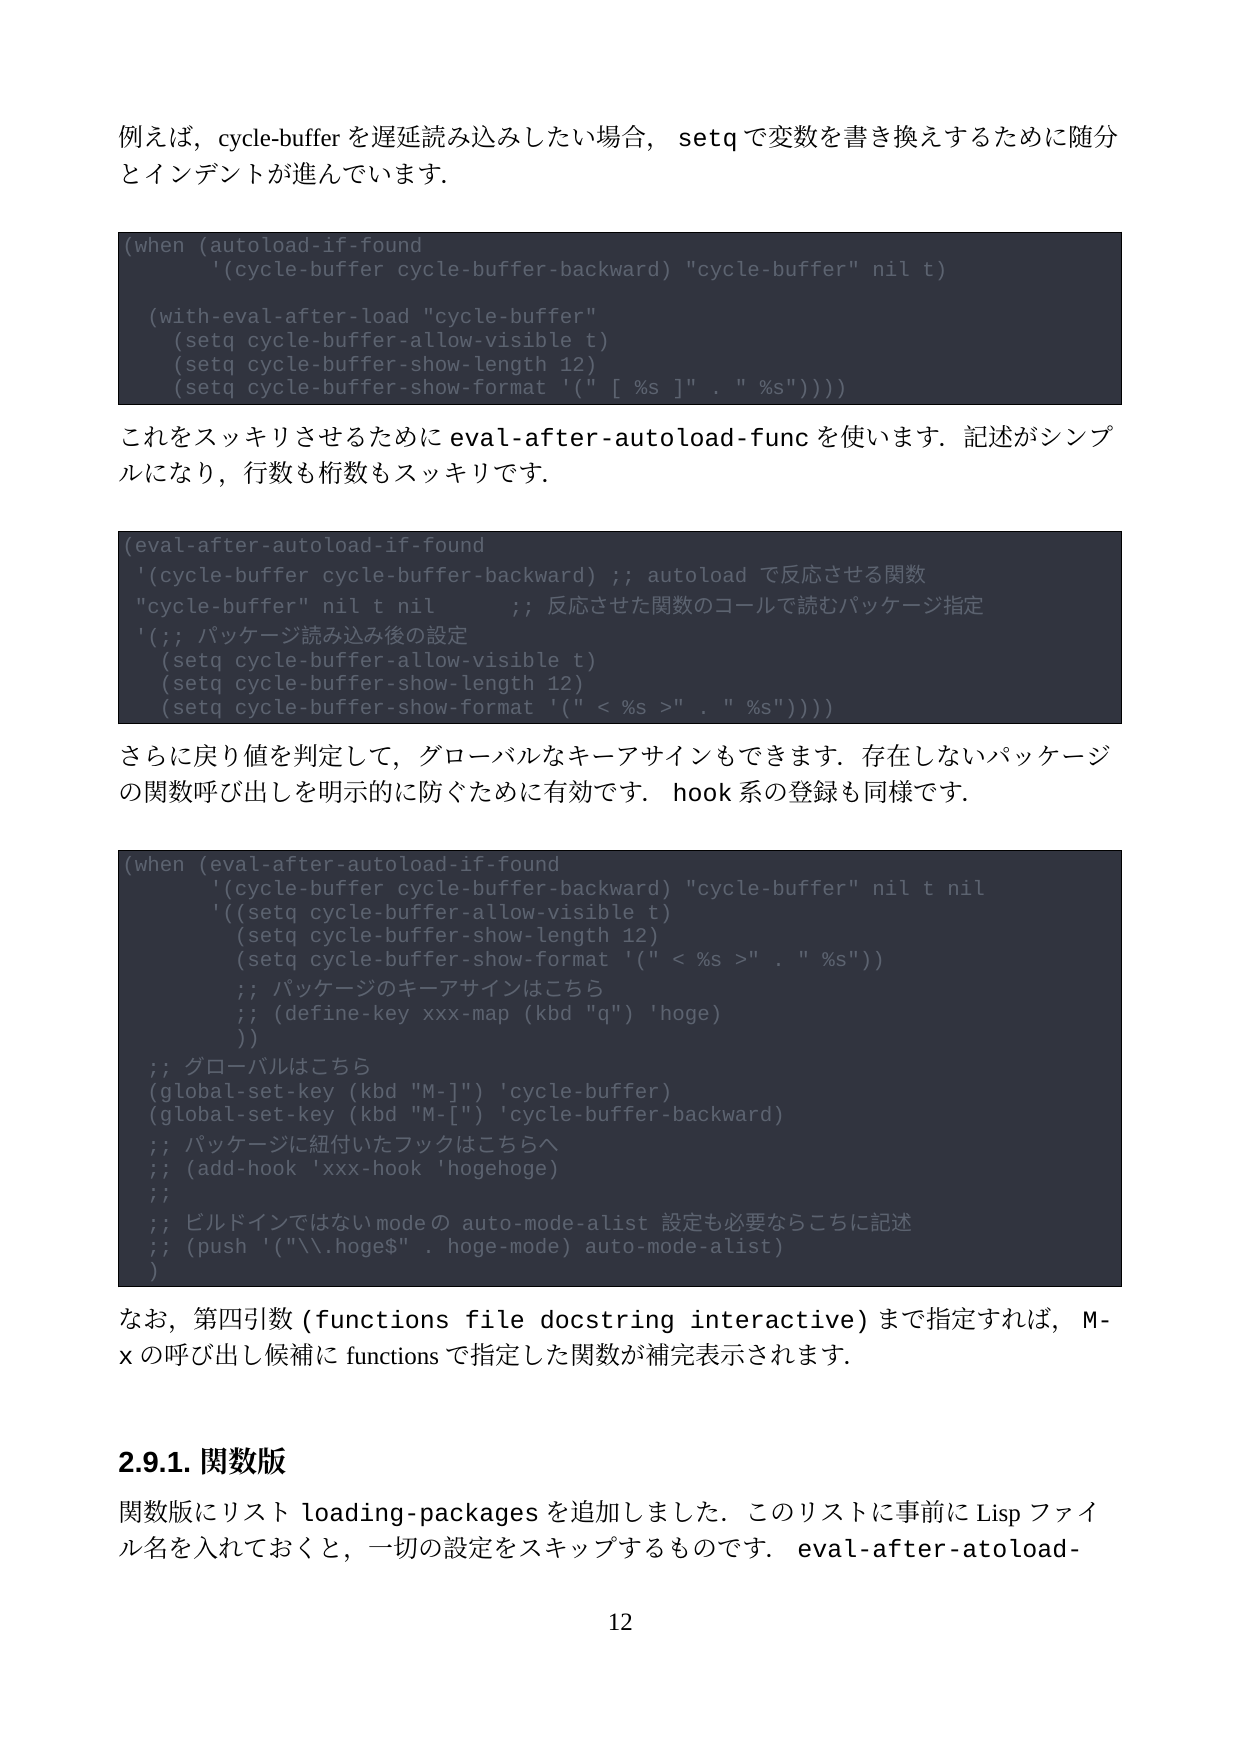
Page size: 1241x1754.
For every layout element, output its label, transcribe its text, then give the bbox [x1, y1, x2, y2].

text 関数版にリスト loading-packages を追加しました．このリストに事前に Lisp ファイル名を入れておくと，一切の設定をスキップするものです． eval-after-atoload- [118, 1493, 1122, 1565]
text (setq cycle-buffer-show-length 12) [119, 350, 1121, 373]
text '(cycle-buffer cycle-buffer-backward) ;; autoload で反応させる関数 [119, 554, 1121, 585]
text (global-set-key (kbd "M-]") 'cycle-buffer) [119, 1077, 1121, 1100]
text (setq cycle-buffer-show-format '(" < %s >" . " %s")) [119, 945, 1121, 969]
text )) [119, 1023, 1121, 1046]
text (with-eval-after-load "cycle-buffer" [119, 302, 1121, 326]
text なお，第四引数 (functions file docstring interactive) まで指定すれば， M-x の呼び出し候補に functions で指定した関数が補完表示されます． [118, 1300, 1122, 1401]
text (when (autoload-if-found [119, 233, 1121, 255]
text (setq cycle-buffer-allow-visible t) [119, 326, 1121, 350]
text '((setq cycle-buffer-allow-visible t) [119, 898, 1121, 921]
text (setq cycle-buffer-show-length 12) [119, 921, 1121, 945]
subtitle 関数版 [118, 1438, 1122, 1480]
text ;; パッケージのキーアサインはこちら [119, 969, 1121, 999]
text (when (eval-after-autoload-if-found [119, 851, 1121, 874]
text ) [119, 1256, 1121, 1286]
text '(cycle-buffer cycle-buffer-backward) "cycle-buffer" nil t nil [119, 874, 1121, 898]
text '(cycle-buffer cycle-buffer-backward) "cycle-buffer" nil t) [119, 255, 1121, 279]
text ;; パッケージに紐付いたフックはこちらへ [119, 1124, 1121, 1154]
text ;; グローバルはこちら [119, 1046, 1121, 1077]
text (setq cycle-buffer-show-format '(" < %s >" . " %s")))) [119, 693, 1121, 723]
text ;; (push '("\\.hoge$" . hoge-mode) auto-mode-alist) [119, 1232, 1121, 1256]
text さらに戻り値を判定して，グローバルなキーアサインもできます．存在しないパッケージの関数呼び出しを明示的に防ぐために有効です． hook 系の登録も同様です． [118, 737, 1122, 838]
text ;; (define-key xxx-map (kbd "q") 'hoge) [119, 999, 1121, 1023]
text (setq cycle-buffer-allow-visible t) [119, 646, 1121, 669]
text ;; ビルドインではないmodeの auto-mode-alist 設定も必要ならこちに記述 [119, 1202, 1121, 1232]
text "cycle-buffer" nil t nil ;; 反応させた関数のコールで読むパッケージ指定 [119, 585, 1121, 615]
text ;; (add-hook 'xxx-hook 'hogehoge) [119, 1154, 1121, 1178]
text 例えば，cycle-buffer を遅延読み込みしたい場合， setq で変数を書き換えするために随分とインデントが進んでいます． [118, 118, 1122, 219]
text (setq cycle-buffer-show-length 12) [119, 669, 1121, 693]
text (global-set-key (kbd "M-[") 'cycle-buffer-backward) [119, 1100, 1121, 1124]
text (eval-after-autoload-if-found [119, 532, 1121, 554]
text ;; [119, 1178, 1121, 1202]
text (setq cycle-buffer-show-format '(" [ %s ]" . " %s")))) [119, 373, 1121, 404]
text これをスッキリさせるために eval-after-autoload-func を使います．記述がシンプルになり，行数も桁数もスッキリです． [118, 417, 1122, 518]
text '(;; パッケージ読み込み後の設定 [119, 615, 1121, 646]
